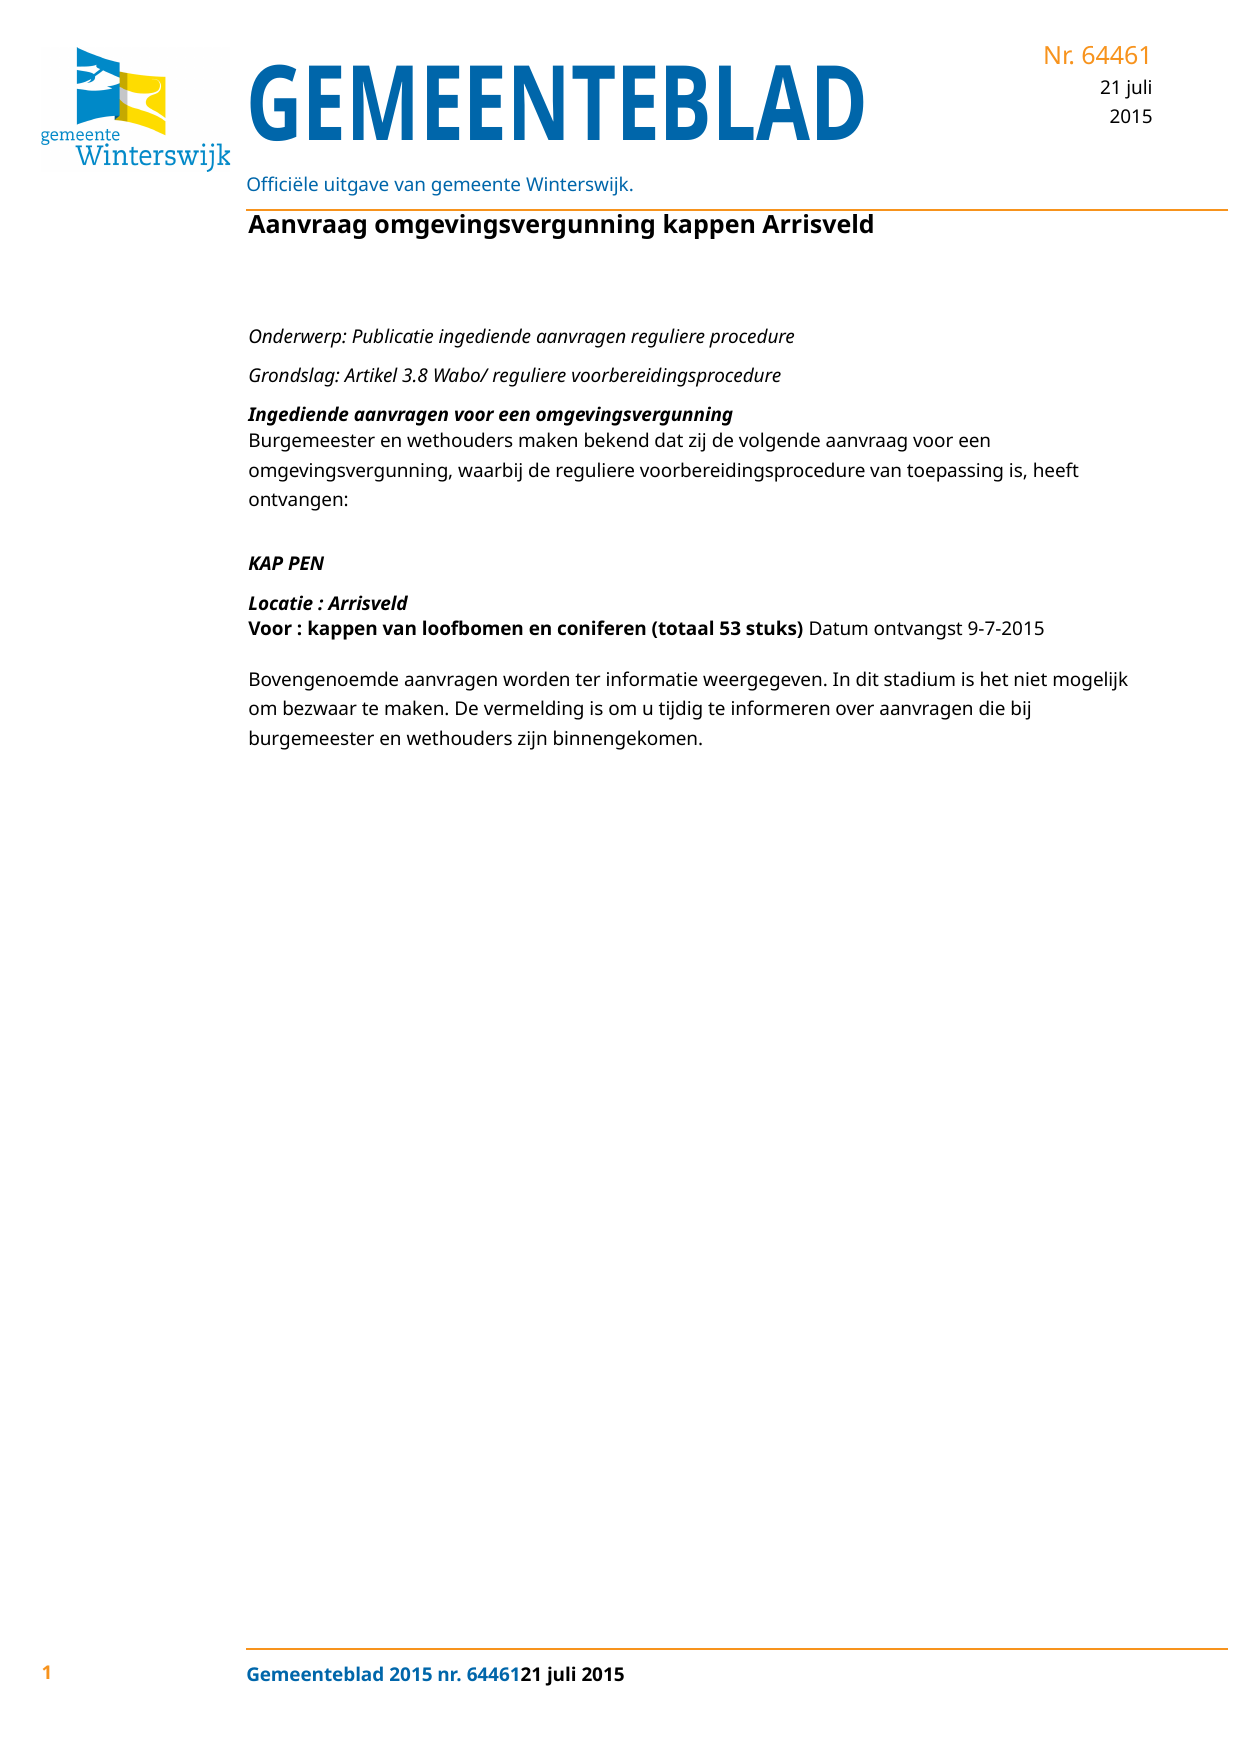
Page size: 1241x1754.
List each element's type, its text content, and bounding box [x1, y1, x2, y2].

text Locatie : Arrisveld [248, 590, 1152, 616]
picture [225, 153, 231, 162]
text KAP PEN [248, 551, 1152, 576]
text Voor : kappen van loofbomen en coniferen (totaal 53 stuks) Datum ontvangst 9-7-2015 [248, 616, 1152, 641]
text Grondslag: Artikel 3.8 Wabo/ reguliere voorbereidingsprocedure [248, 362, 1152, 388]
text Onderwerp: Publicatie ingediende aanvragen reguliere procedure [248, 323, 1152, 349]
text Aanvraag omgevingsvergunning kappen Arrisveld [248, 211, 1152, 241]
text Ingediende aanvragen voor een omgevingsvergunning [248, 402, 1152, 427]
text Bovengenoemde aanvragen worden ter informatie weergegeven. In dit stadium is het niet mogelijk om bezwaar te maken. De vermelding is om u tijdig te informeren over aanvragen die bij burgemeester en wethouders zijn binnengekomen. [248, 666, 1152, 751]
picture [41, 47, 231, 172]
text Burgemeester en wethouders maken bekend dat zij de volgende aanvraag voor een omgevingsvergunning, waarbij de reguliere voorbereidingsprocedure van toepassing is, heeft ontvangen: [248, 427, 1152, 512]
